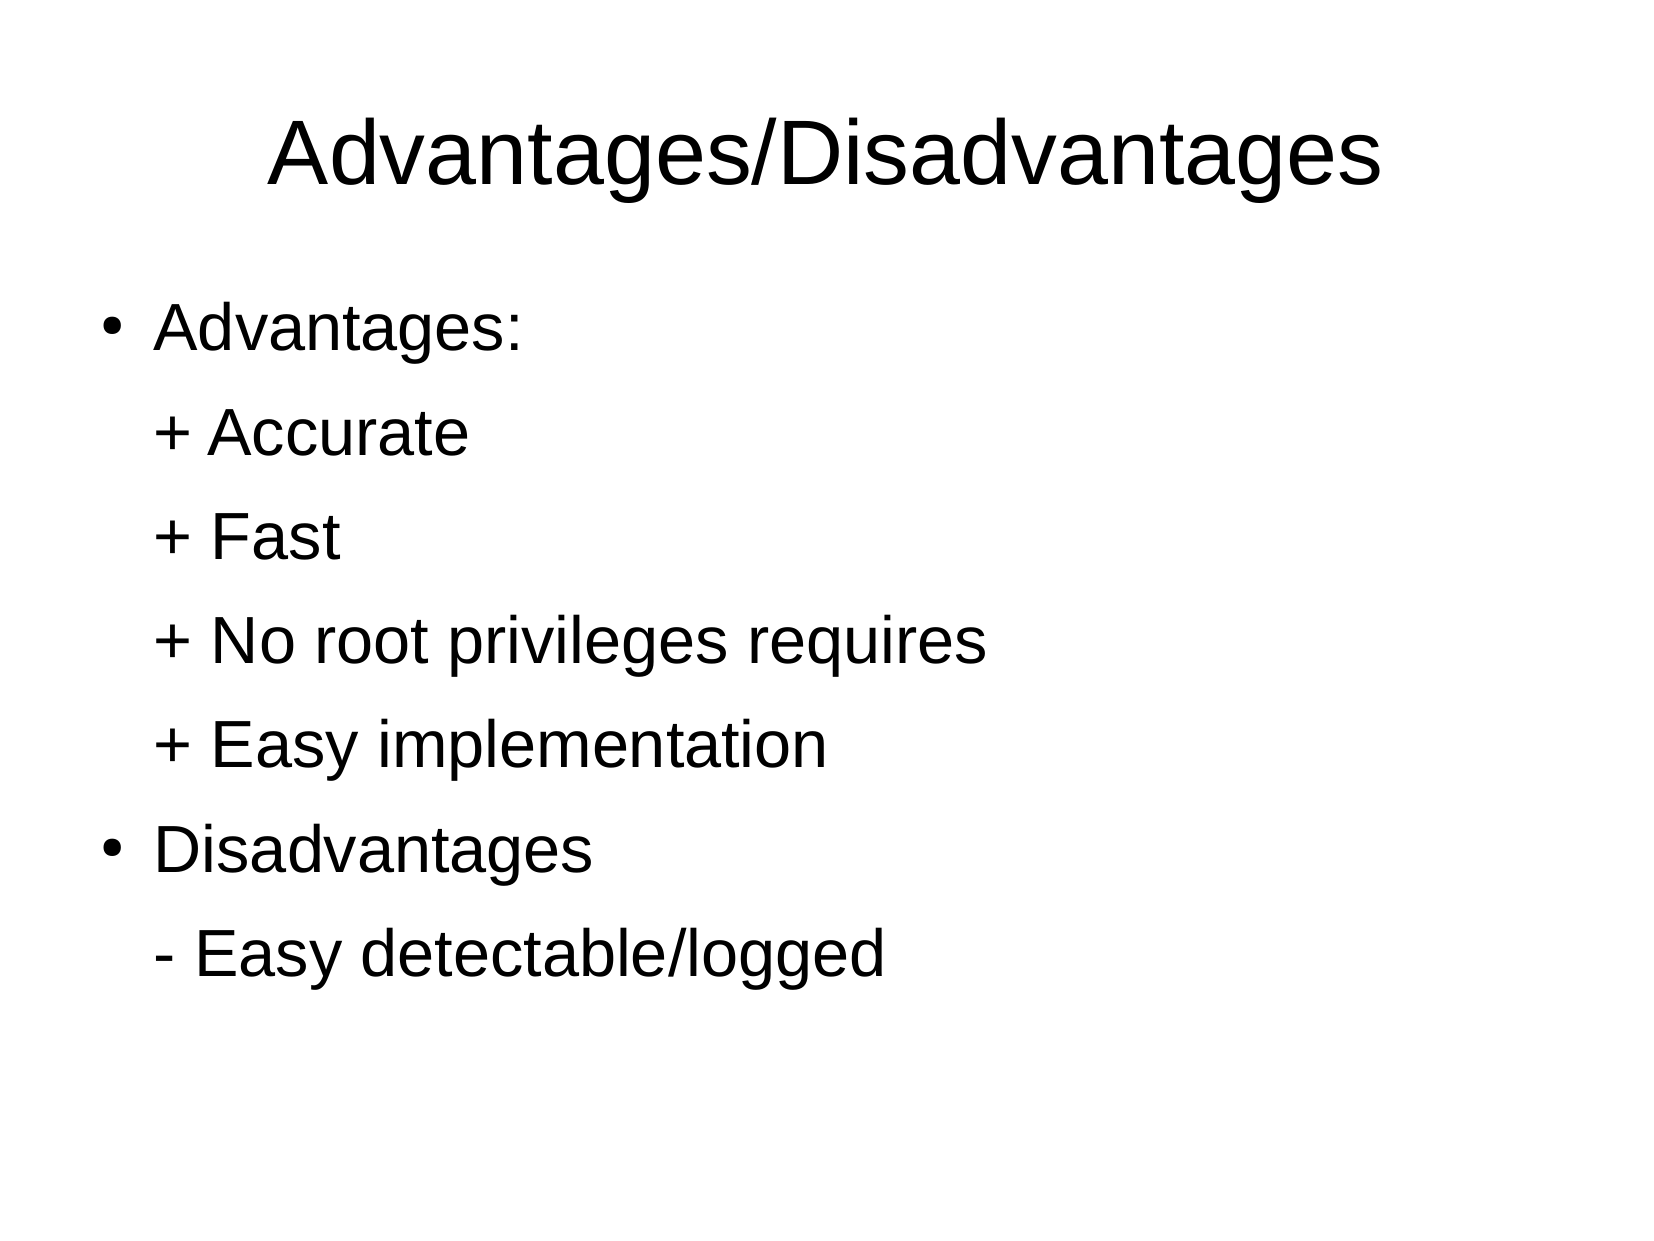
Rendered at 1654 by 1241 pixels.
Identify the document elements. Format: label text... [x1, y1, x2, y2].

list Advantages: + Accurate + Fast + No root privileges requires + Easy implementation Disadvantages - Easy detectable/logged [82, 290, 1571, 1010]
title Advantages/Disadvantages [82, 49, 1571, 257]
